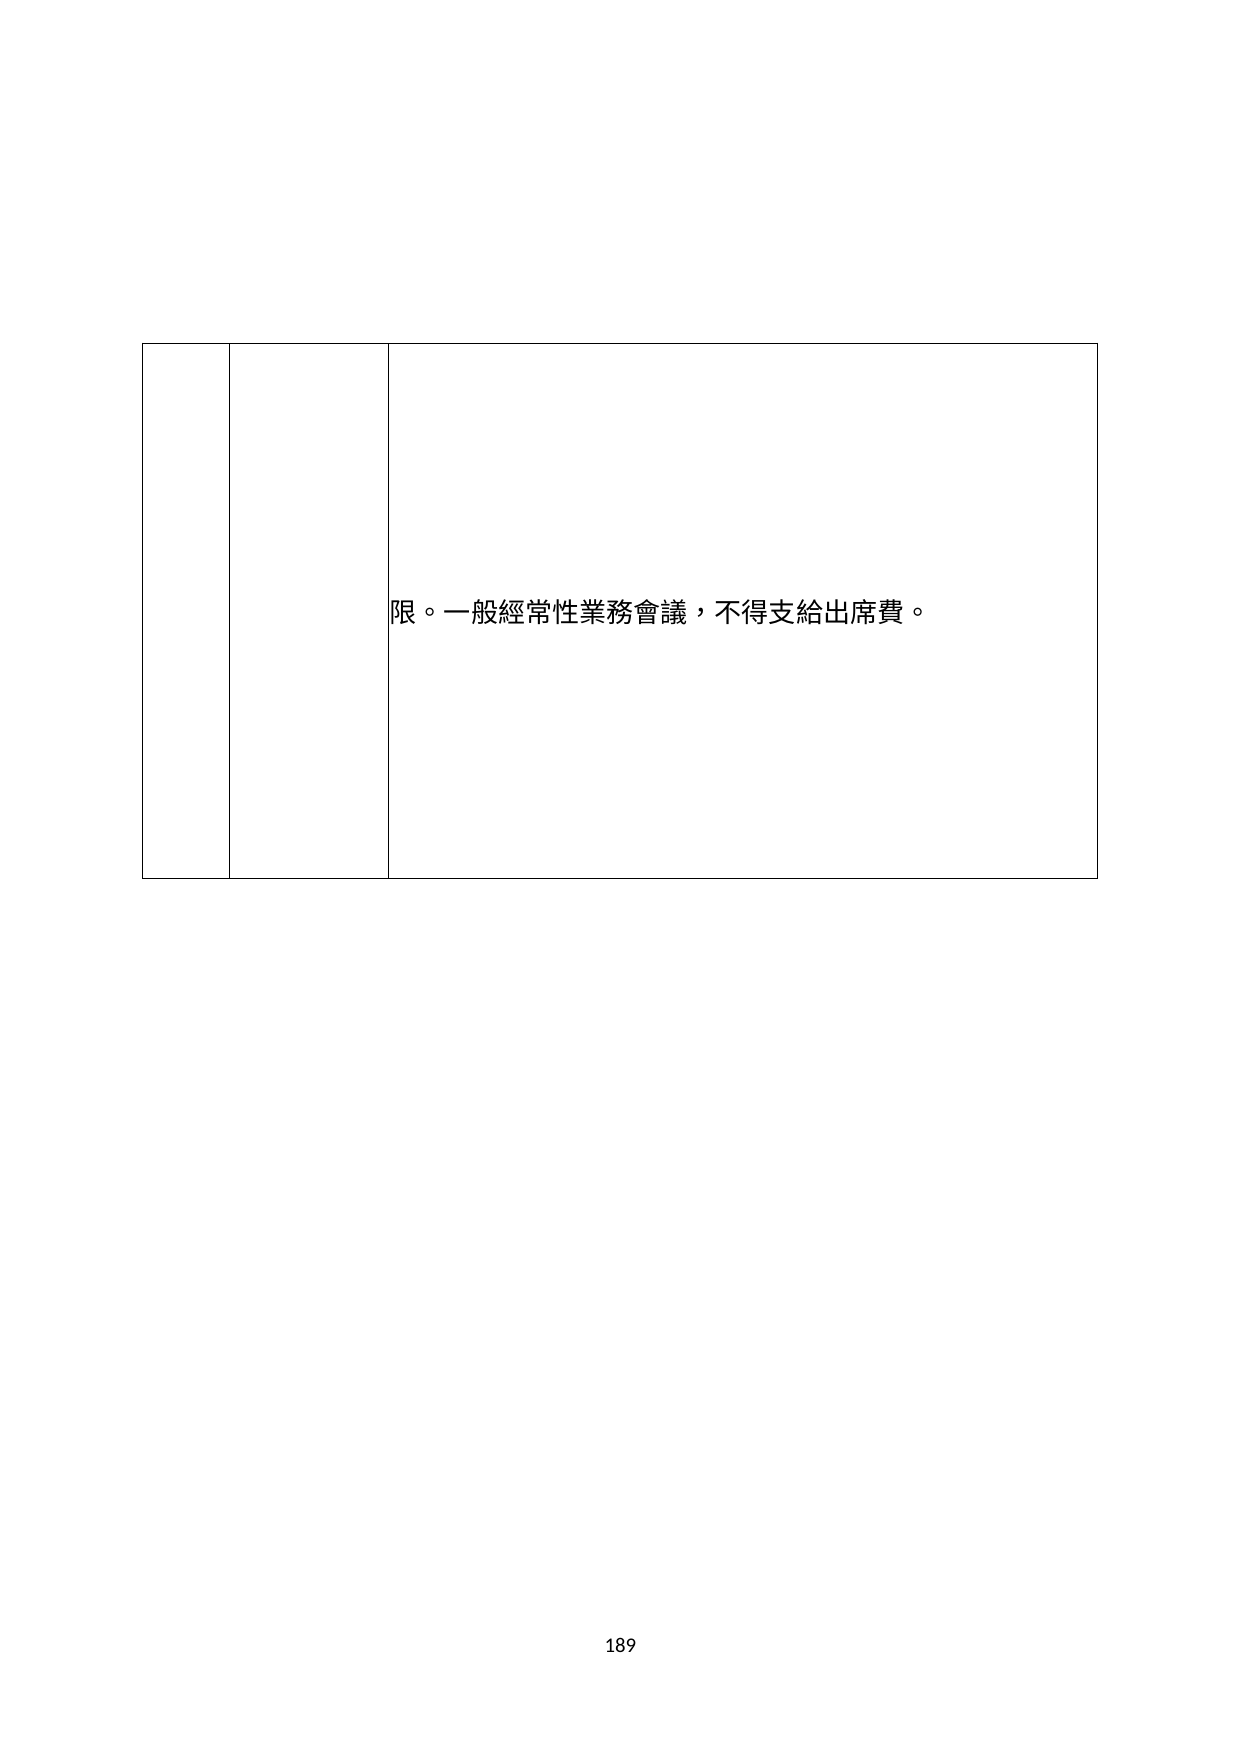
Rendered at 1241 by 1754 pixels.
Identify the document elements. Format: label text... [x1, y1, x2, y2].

table_cell 限。一般經常性業務會議，不得支給出席費。 [389, 344, 1097, 878]
table_cell [230, 344, 388, 878]
table_cell [143, 344, 229, 878]
